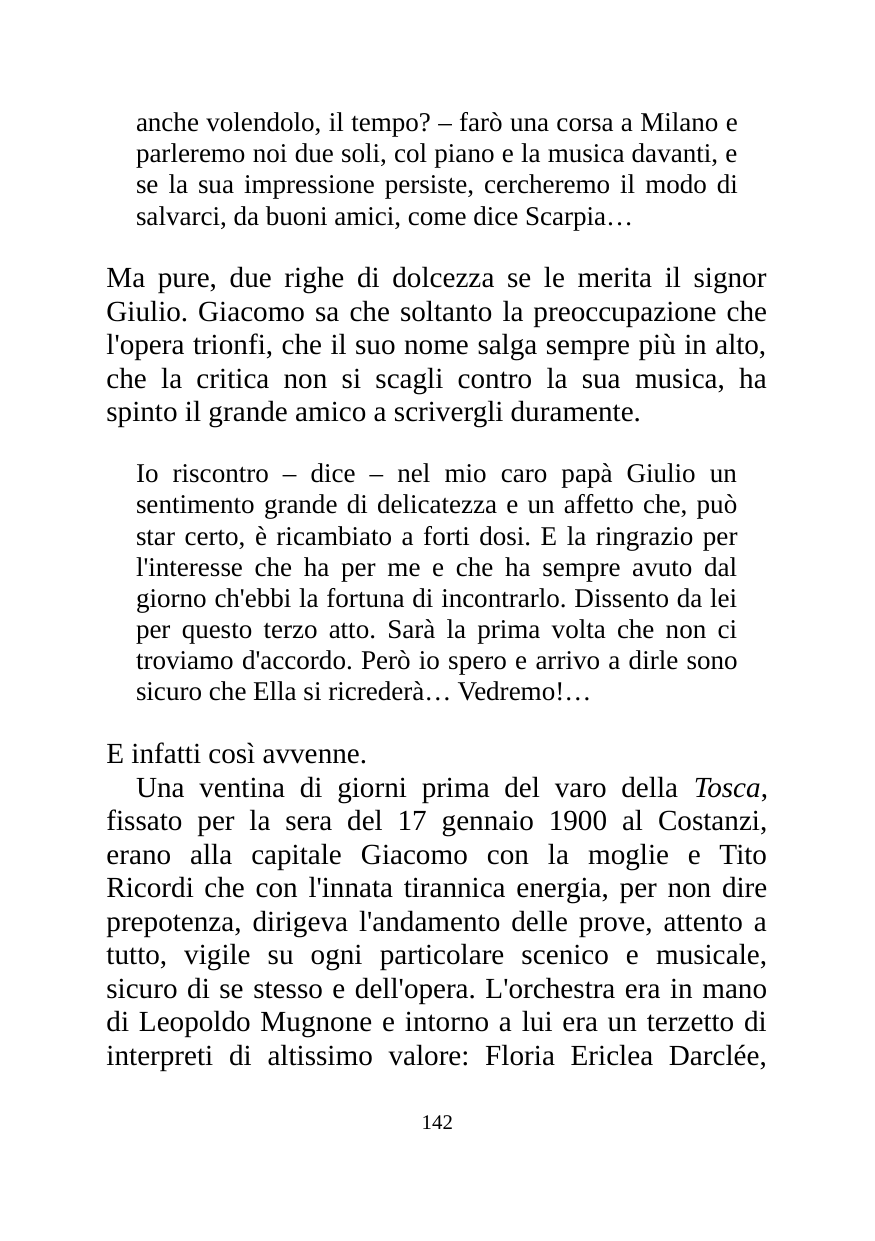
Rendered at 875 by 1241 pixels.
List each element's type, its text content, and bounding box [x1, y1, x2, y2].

text anche volendolo, il tempo? – farò una corsa a Milano e parleremo noi due soli, col piano e la musica davanti, e se la sua impressione persiste, cercheremo il modo di salvarci, da buoni amici, come dice Scarpia… [136, 106, 738, 231]
text Una ventina di giorni prima del varo della Tosca, fissato per la sera del 17 gennaio 1900 al Costanzi, erano alla capitale Giacomo con la moglie e Tito Ricordi che con l'innata tirannica energia, per non dire prepotenza, dirigeva l'andamento delle prove, attento a tutto, vigile su ogni particolare scenico e musicale, sicuro di se stesso e dell'opera. L'orchestra era in mano di Leopoldo Mugnone e intorno a lui era un terzetto di interpreti di altissimo valore: Floria Ericlea Darclée, [106, 770, 768, 1072]
text Ma pure, due righe di dolcezza se le merita il signor Giulio. Giacomo sa che soltanto la preoccupazione che l'opera trionfi, che il suo nome salga sempre più in alto, che la critica non si scagli contro la sua musica, ha spinto il grande amico a scrivergli duramente. [106, 260, 768, 428]
text Io riscontro – dice – nel mio caro papà Giulio un sentimento grande di delicatezza e un affetto che, può star certo, è ricambiato a forti dosi. E la ringrazio per l'interesse che ha per me e che ha sempre avuto dal giorno ch'ebbi la fortuna di incontrarlo. Dissento da lei per questo terzo atto. Sarà la prima volta che non ci troviamo d'accordo. Però io spero e arrivo a dirle sono sicuro che Ella si ricrederà… Vedremo!… [136, 457, 738, 707]
text E infatti così avvenne. [106, 736, 768, 770]
